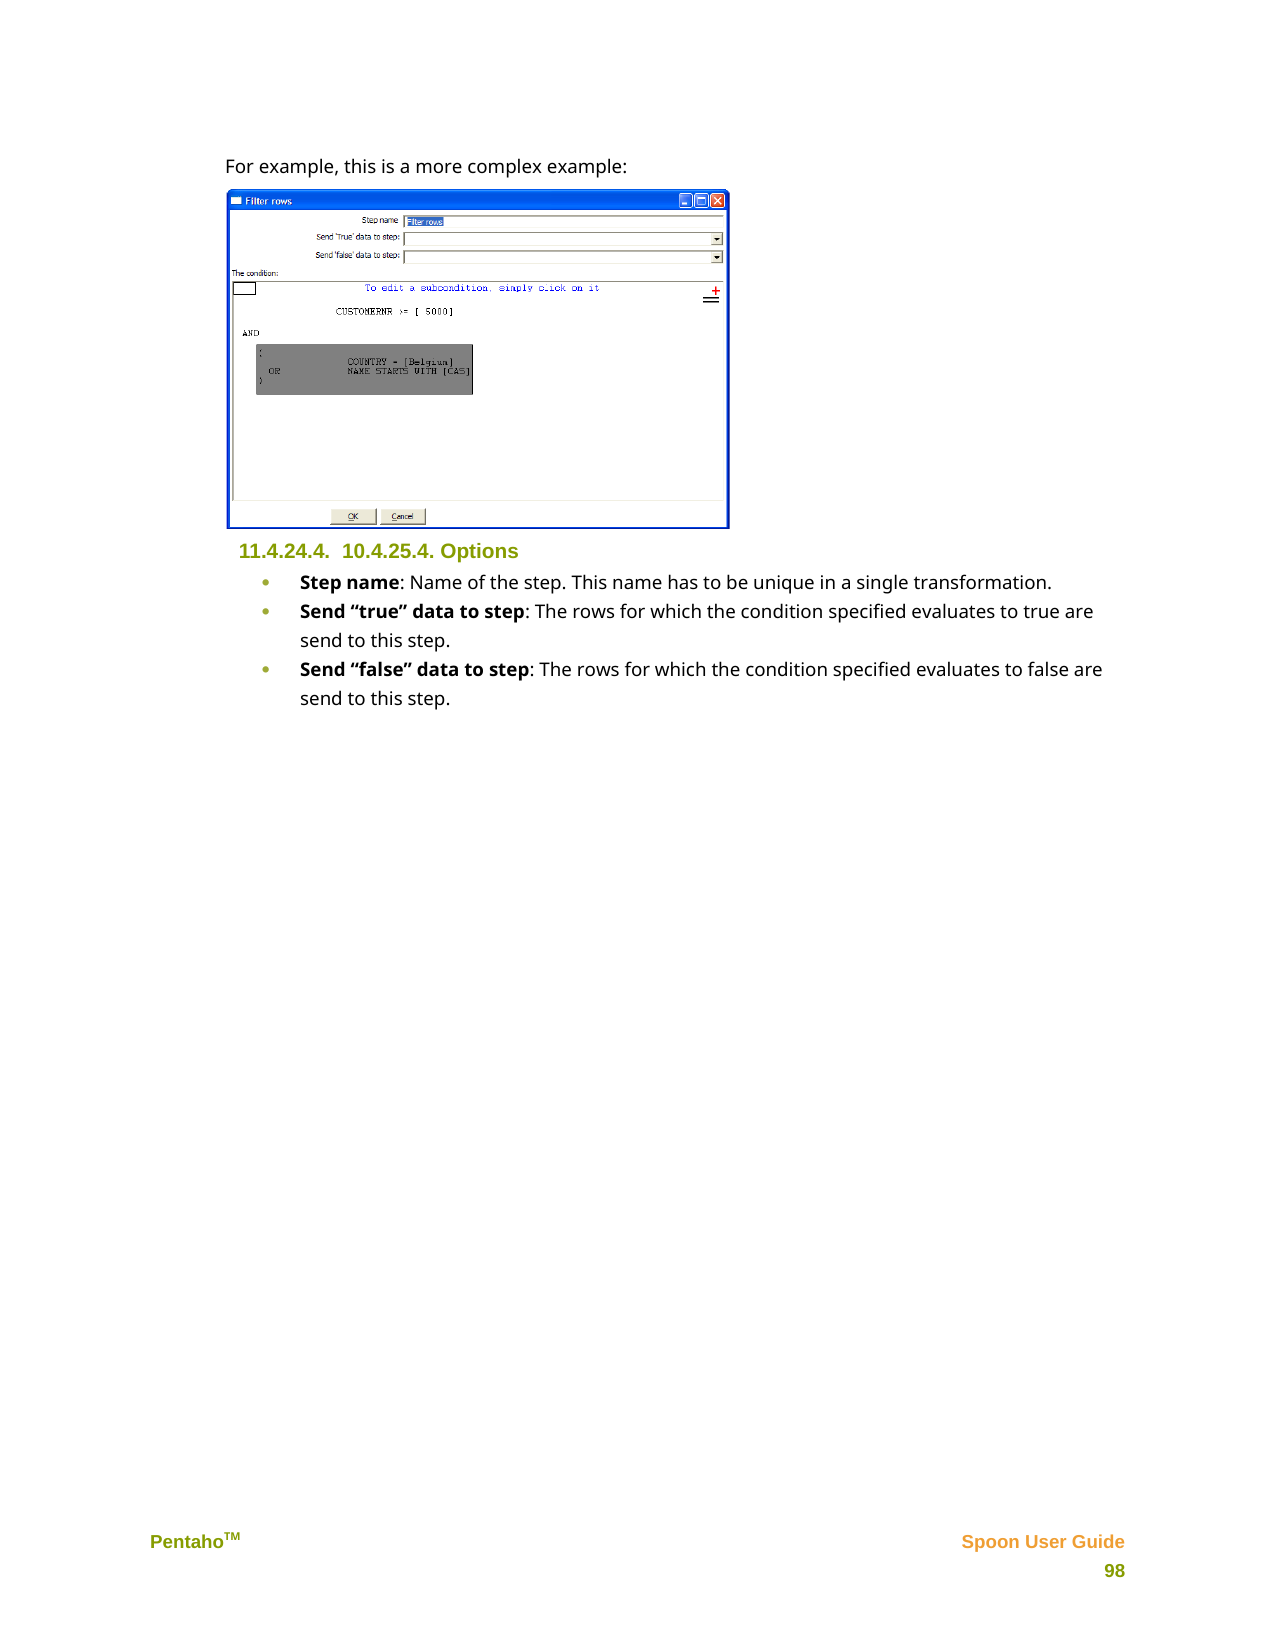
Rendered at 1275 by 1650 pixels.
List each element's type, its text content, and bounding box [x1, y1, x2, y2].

subtitle 10.4.25.4. Options [239, 198, 1125, 565]
list Send “false” data to step: The rows for which the condition specified evaluates to false are send to this step. [262, 653, 1125, 712]
text For example, this is a more complex example: [225, 150, 1125, 179]
list Step name: Name of the step. This name has to be unique in a single transformation. [262, 566, 1125, 595]
list Send “true” data to step: The rows for which the condition specified evaluates to true are send to this step. [262, 595, 1125, 653]
